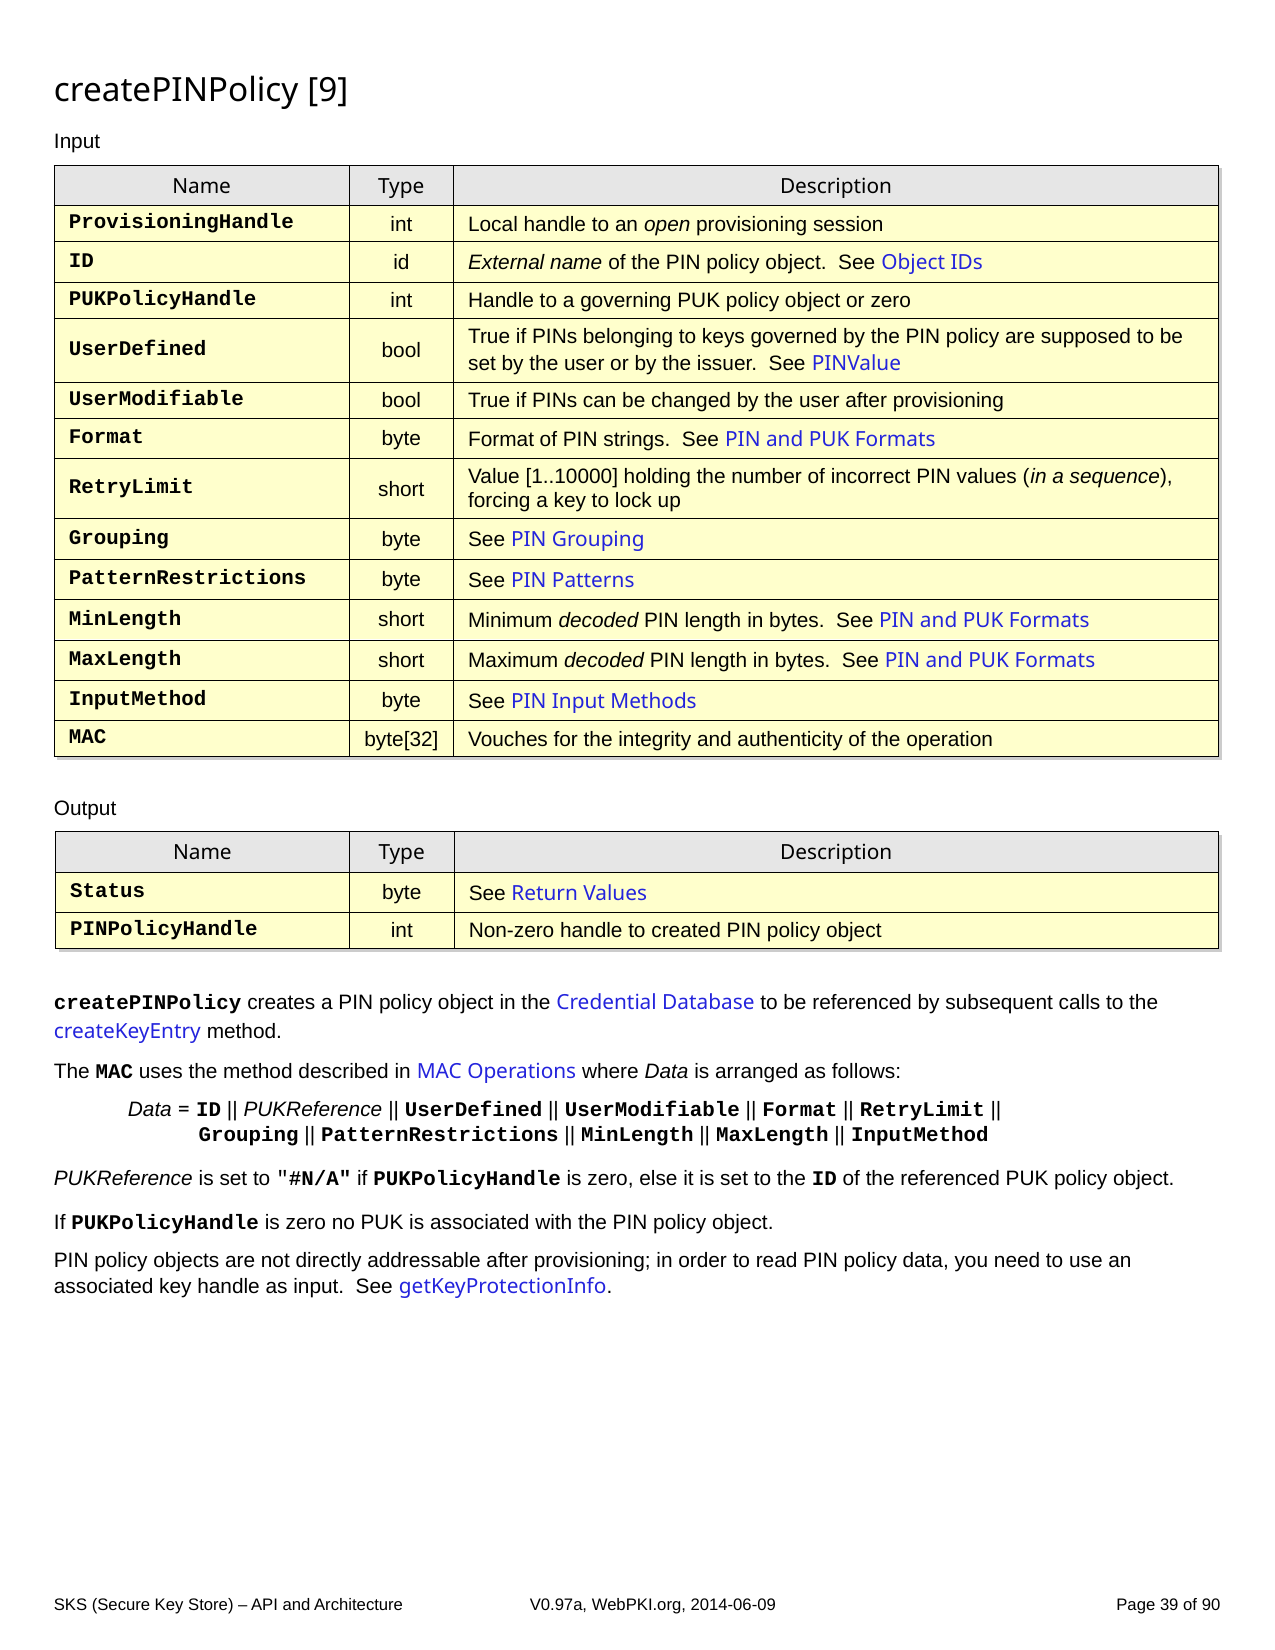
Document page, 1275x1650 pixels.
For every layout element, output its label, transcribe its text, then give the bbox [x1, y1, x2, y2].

text Output [54, 796, 1221, 819]
table_cell int [350, 283, 453, 318]
table_cell PUKPolicyHandle [55, 283, 349, 318]
table_header Type [350, 832, 454, 872]
text PIN policy objects are not directly addressable after provisioning; in order to read PIN policy data, you need to use an associated key handle as input. See getKeyProtectionInfo. [54, 1248, 1221, 1300]
table_cell ProvisioningHandle [55, 206, 349, 241]
table_cell byte [350, 681, 453, 720]
table_cell byte [350, 560, 453, 599]
table_header Description [455, 832, 1218, 872]
table_cell InputMethod [55, 681, 349, 720]
table_header Type [350, 166, 453, 205]
table_cell short [350, 600, 453, 639]
table_cell UserDefined [55, 319, 349, 382]
table_cell MinLength [55, 600, 349, 639]
text createPINPolicy creates a PIN policy object in the Credential Database to be referenced by subsequent calls to the createKeyEntry method. [54, 987, 1221, 1044]
table_cell UserModifiable [55, 383, 349, 418]
table_cell Local handle to an open provisioning session [454, 206, 1218, 241]
text Input [54, 129, 1221, 153]
table_cell byte⁮[32] [350, 721, 453, 756]
table_cell Format of PIN strings. See PIN and PUK Formats [454, 419, 1218, 458]
table_cell MAC [55, 721, 349, 756]
table_cell ID [55, 242, 349, 282]
table_cell short [350, 641, 453, 680]
table_cell short [350, 459, 453, 518]
table_cell MaxLength [55, 641, 349, 680]
table_cell See Return Values [455, 873, 1218, 912]
table_cell RetryLimit [55, 459, 349, 518]
table_cell bool [350, 319, 453, 382]
table_cell Format [55, 419, 349, 458]
table_cell Non-zero handle to created PIN policy object [455, 913, 1218, 948]
table_cell Grouping [55, 519, 349, 559]
table_cell PatternRestrictions [55, 560, 349, 599]
table_cell byte [350, 519, 453, 559]
table_cell int [350, 913, 454, 948]
subtitle createPINPolicy [9] [54, 66, 1221, 111]
table_cell See PIN Input Methods [454, 681, 1218, 720]
table_cell Vouches for the integrity and authenticity of the operation [454, 721, 1218, 756]
table_header Name [56, 832, 349, 872]
text PUKReference is set to "#N/A" if PUKPolicyHandle is zero, else it is set to the ID of the referenced PUK policy object. [54, 1166, 1221, 1192]
table_header Description [454, 166, 1218, 205]
table_cell Maximum decoded PIN length in bytes. See PIN and PUK Formats [454, 641, 1218, 680]
text Data = ID || PUKReference || UserDefined || UserModifiable || Format || RetryLimit || Grouping || PatternRestrictions || MinLength || MaxLength || InputMethod [54, 1094, 1221, 1148]
table_cell bool [350, 383, 453, 418]
table_cell Status [56, 873, 349, 912]
table_cell Minimum decoded PIN length in bytes. See PIN and PUK Formats [454, 600, 1218, 639]
table_cell Value [1..10000] holding the number of incorrect PIN values (in a sequence), forcing a key to lock up [454, 459, 1218, 518]
text If PUKPolicyHandle is zero no PUK is associated with the PIN policy object. [54, 1210, 1221, 1236]
text The MAC uses the method described in MAC Operations where Data is arranged as follows: [54, 1056, 1221, 1085]
table_cell id [350, 242, 453, 282]
table_cell int [350, 206, 453, 241]
table_cell External name of the PIN policy object. See Object IDs [454, 242, 1218, 282]
table_header Name [55, 166, 349, 205]
table_cell PINPolicyHandle [56, 913, 349, 948]
table_cell Handle to a governing PUK policy object or zero [454, 283, 1218, 318]
table_cell See PIN Patterns [454, 560, 1218, 599]
table_cell byte [350, 873, 454, 912]
table_cell True if PINs belonging to keys governed by the PIN policy are supposed to be set by the user or by the issuer. See PINValue [454, 319, 1218, 382]
table_cell byte [350, 419, 453, 458]
table_cell See PIN Grouping [454, 519, 1218, 559]
table_cell True if PINs can be changed by the user after provisioning [454, 383, 1218, 418]
